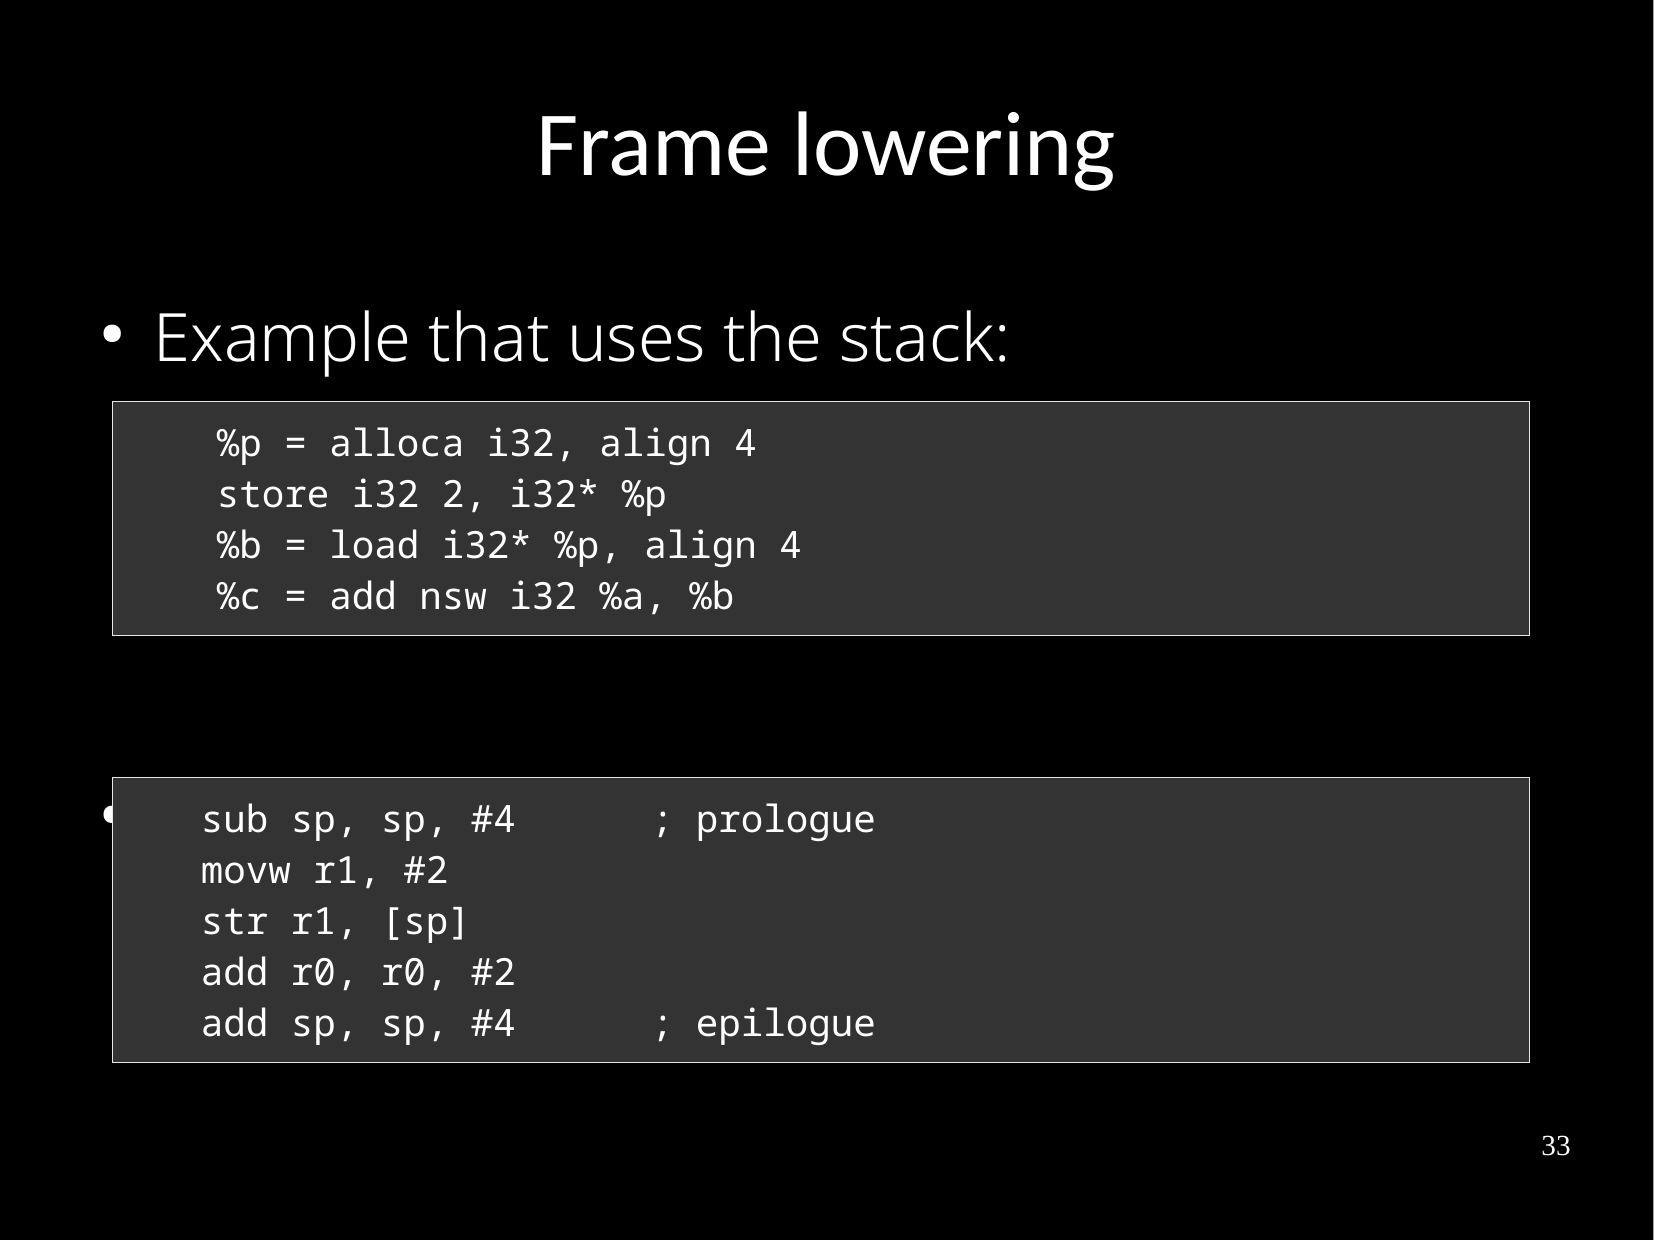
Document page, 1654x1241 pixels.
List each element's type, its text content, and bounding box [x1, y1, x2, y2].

text_box sub sp, sp, #4 ; prologue movw r1, #2 str r1, [sp] add r0, r0, #2 add sp, sp, #4 ; epilogue [112, 777, 1530, 1015]
list Example that uses the stack: Output when compiled with -O2: [82, 290, 1571, 1010]
title Frame lowering [82, 49, 1571, 257]
text_box %p = alloca i32, align 4 store i32 2, i32* %p %b = load i32* %p, align 4 %c = add nsw i32 %a, %b [112, 401, 1530, 615]
